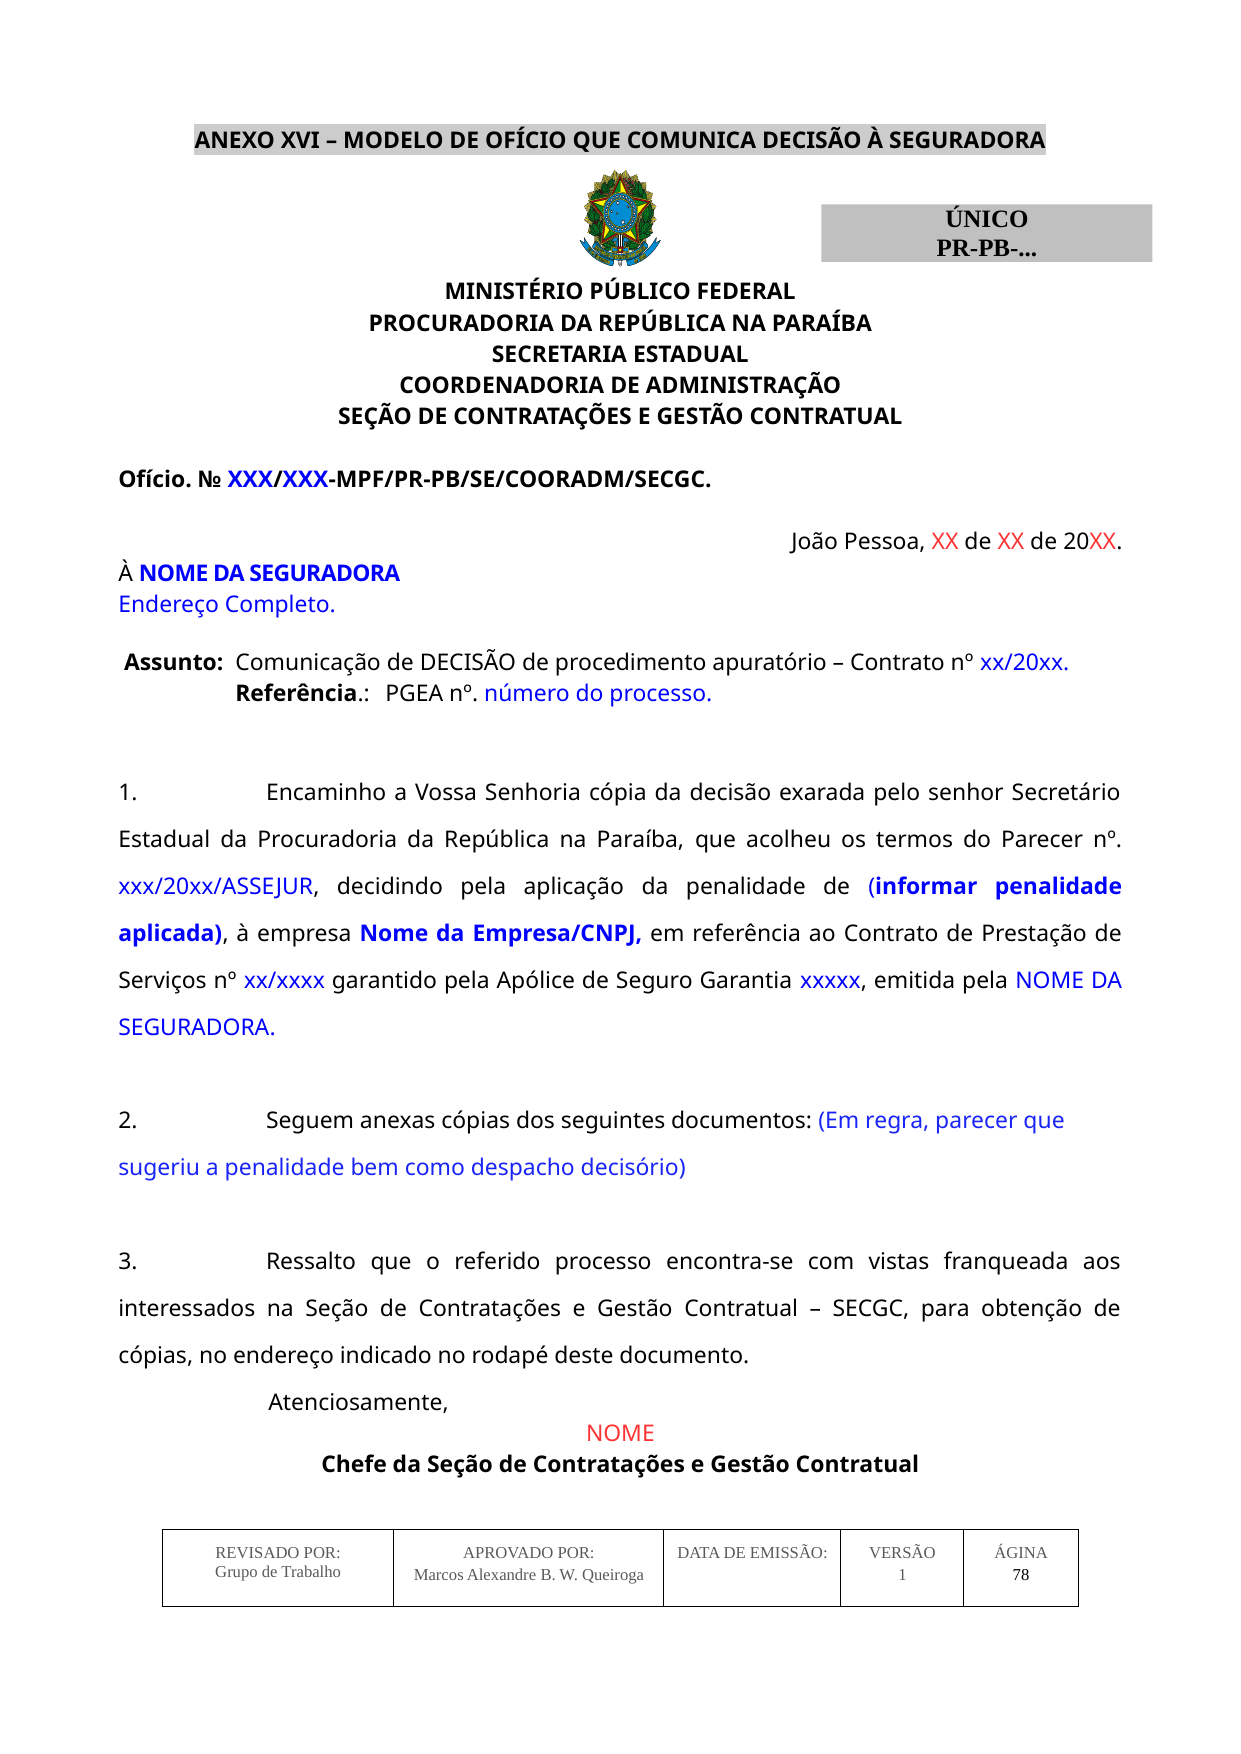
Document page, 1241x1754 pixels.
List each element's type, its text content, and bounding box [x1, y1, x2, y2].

text Ofício. № XXX/XXX-MPF/PR-PB/SE/COORADM/SECGC. [118, 463, 1122, 494]
list 1. Encaminho a Vossa Senhoria cópia da decisão exarada pelo senhor Secretário Estadual da Procuradoria da República na Paraíba, que acolheu os termos do Parecer nº. xxx/20xx/ASSEJUR, decidindo pela aplicação da penalidade de (informar penalidade aplicada), à empresa Nome da Empresa/CNPJ, em referência ao Contrato de Prestação de Serviços nº xx/xxxx garantido pela Apólice de Seguro Garantia xxxxx, emitida pela NOME DA SEGURADORA. [118, 776, 1122, 1042]
text Chefe da Seção de Contratações e Gestão Contratual [118, 1448, 1122, 1479]
text COORDENADORIA DE ADMINISTRAÇÃO [118, 369, 1122, 400]
text MINISTÉRIO PÚBLICO FEDERAL [118, 275, 1122, 307]
text À NOME DA SEGURADORA [118, 557, 1122, 588]
text SECRETARIA ESTADUAL [118, 338, 1122, 369]
text Endereço Completo. [118, 588, 1122, 619]
text NOME [118, 1417, 1122, 1448]
list 2. Seguem anexas cópias dos seguintes documentos: (Em regra, parecer que sugeriu a penalidade bem como despacho decisório) [118, 1104, 1122, 1183]
table_header Assunto: [118, 640, 229, 714]
text PROCURADORIA DA REPÚBLICA NA PARAÍBA [118, 307, 1122, 338]
text João Pessoa, XX de XX de 20XX. [118, 525, 1122, 557]
table_header Comunicação de DECISÃO de procedimento apuratório – Contrato nº xx/20xx. Referência.: PGEA nº. número do processo. [229, 640, 1122, 714]
text Atenciosamente, [118, 1386, 1122, 1417]
subtitle ANEXO XVI – MODELO DE OFÍCIO QUE COMUNICA DECISÃO À SEGURADORA [118, 124, 1122, 155]
text SEÇÃO DE CONTRATAÇÕES E GESTÃO CONTRATUAL [118, 400, 1122, 432]
list 3. Ressalto que o referido processo encontra-se com vistas franqueada aos interessados na Seção de Contratações e Gestão Contratual – SECGC, para obtenção de cópias, no endereço indicado no rodapé deste documento. [118, 1245, 1122, 1370]
